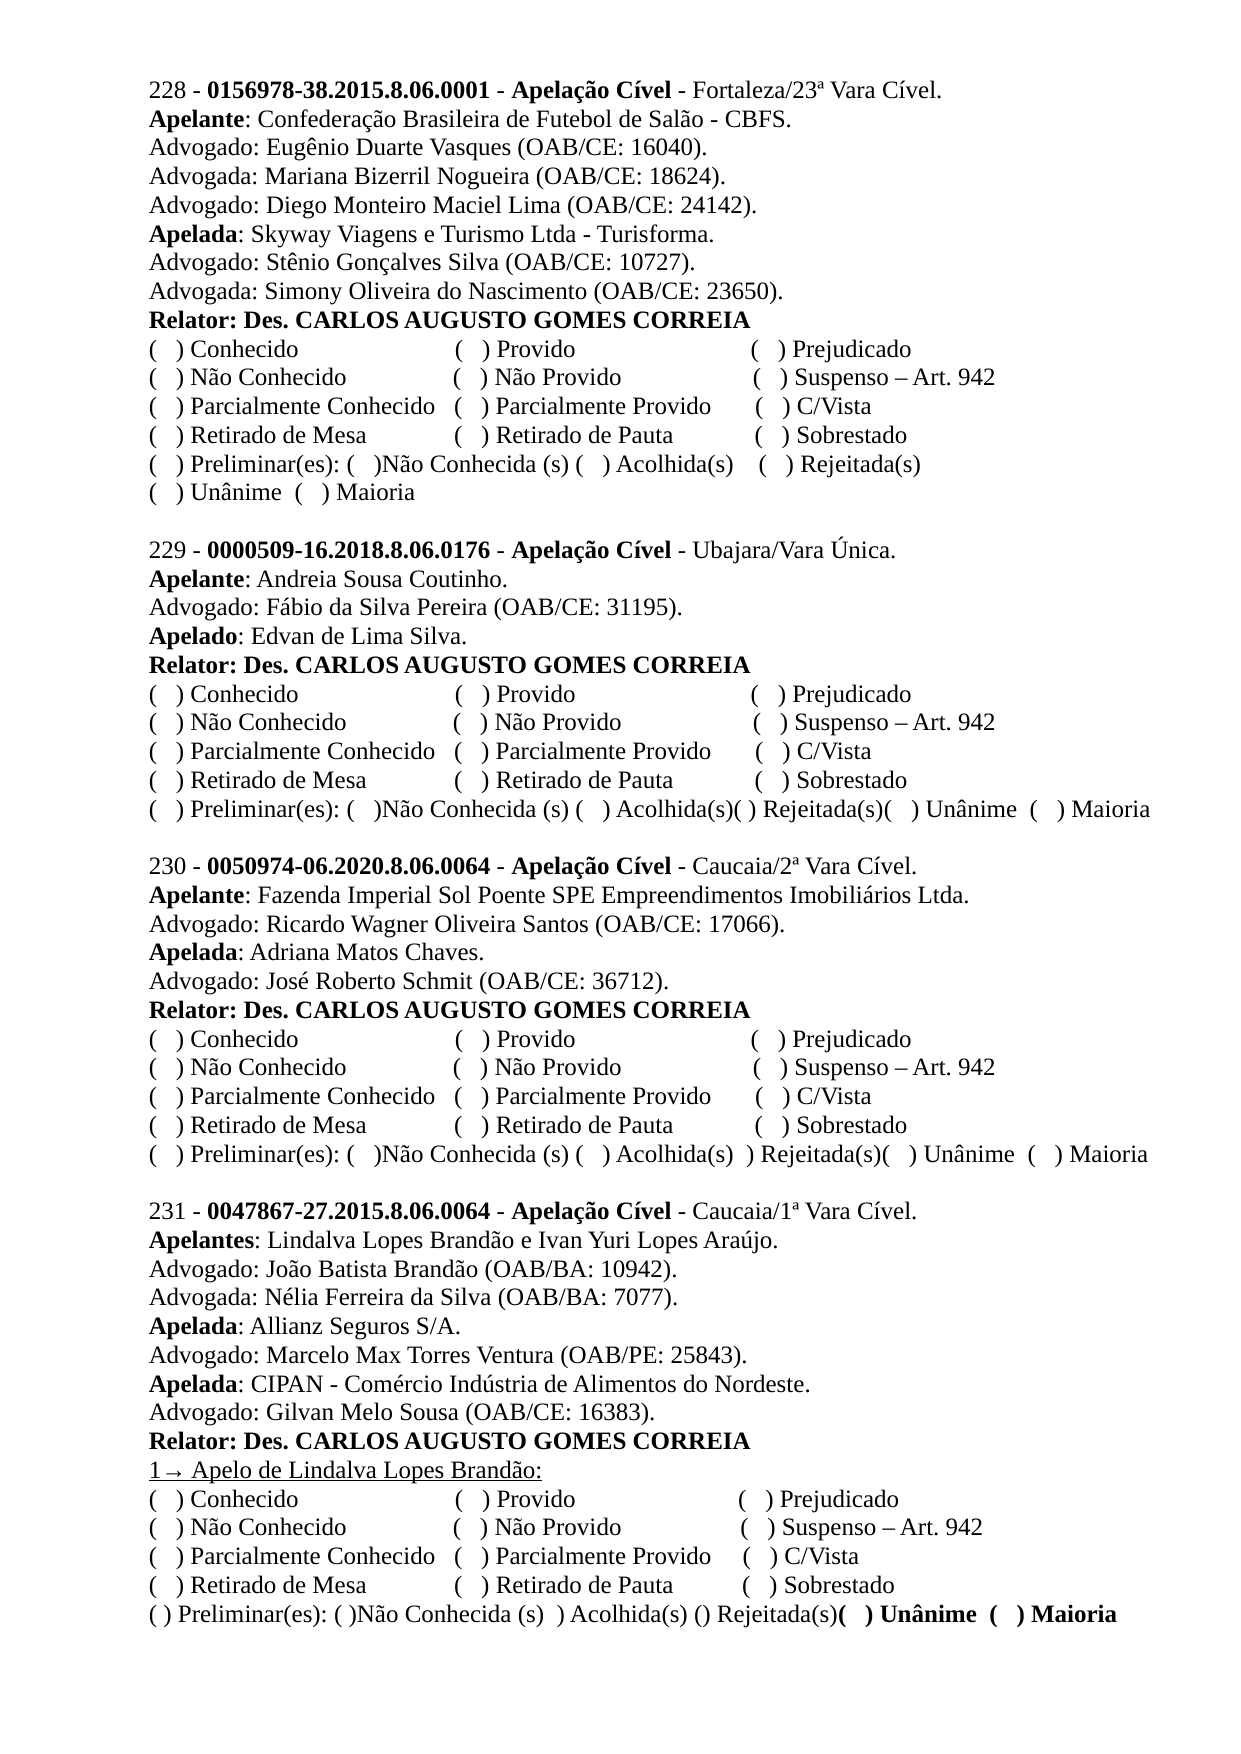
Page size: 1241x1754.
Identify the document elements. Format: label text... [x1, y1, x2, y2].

text ( ) Parcialmente Conhecido ( ) Parcialmente Provido ( ) C/Vista [148, 1541, 1158, 1570]
text Apelado: Edvan de Lima Silva. [148, 621, 1141, 650]
text ( ) Retirado de Mesa ( ) Retirado de Pauta ( ) Sobrestado [148, 765, 1158, 794]
text ( ) Preliminar(es): ( )Não Conhecida (s) ( ) Acolhida(s) ) Rejeitada(s)( ) Unânime ( ) Maioria [148, 1139, 1158, 1167]
text ( ) Não Conhecido ( ) Não Provido ( ) Suspenso – Art. 942 [148, 1052, 1158, 1081]
text ( ) Parcialmente Conhecido ( ) Parcialmente Provido ( ) C/Vista [148, 391, 1158, 420]
text 228 - 0156978-38.2015.8.06.0001 - Apelação Cível - Fortaleza/23ª Vara Cível. [148, 75, 1141, 104]
text Apelante: Fazenda Imperial Sol Poente SPE Empreendimentos Imobiliários Ltda. [148, 880, 1141, 909]
text Advogado: Fábio da Silva Pereira (OAB/CE: 31195). [148, 592, 1141, 621]
text ( ) Conhecido ( ) Provido ( ) Prejudicado [148, 679, 1141, 707]
text Relator: Des. CARLOS AUGUSTO GOMES CORREIA [148, 305, 1141, 334]
text ( ) Preliminar(es): ( )Não Conhecida (s) ( ) Acolhida(s) ( ) Rejeitada(s) [148, 449, 1158, 477]
text Advogado: Ricardo Wagner Oliveira Santos (OAB/CE: 17066). [148, 909, 1141, 937]
text ( ) Preliminar(es): ( )Não Conhecida (s) ) Acolhida(s) () Rejeitada(s)( ) Unânime ( ) Maioria [148, 1599, 1158, 1627]
text Advogada: Mariana Bizerril Nogueira (OAB/CE: 18624). [148, 161, 1141, 190]
text Advogado: João Batista Brandão (OAB/BA: 10942). [148, 1254, 1141, 1282]
text ( ) Retirado de Mesa ( ) Retirado de Pauta ( ) Sobrestado [148, 1110, 1158, 1139]
text ( ) Unânime ( ) Maioria [148, 477, 1158, 506]
text Relator: Des. CARLOS AUGUSTO GOMES CORREIA [148, 995, 1141, 1024]
text Apelante: Andreia Sousa Coutinho. [148, 564, 1141, 592]
text Relator: Des. CARLOS AUGUSTO GOMES CORREIA [148, 650, 1141, 679]
text ( ) Parcialmente Conhecido ( ) Parcialmente Provido ( ) C/Vista [148, 736, 1158, 765]
text ( ) Preliminar(es): ( )Não Conhecida (s) ( ) Acolhida(s)( ) Rejeitada(s)( ) Unânime ( ) Maioria [148, 794, 1158, 822]
text Advogado: Stênio Gonçalves Silva (OAB/CE: 10727). [148, 247, 1141, 276]
text ( ) Retirado de Mesa ( ) Retirado de Pauta ( ) Sobrestado [148, 420, 1158, 449]
text Apelada: CIPAN - Comércio Indústria de Alimentos do Nordeste. [148, 1369, 1141, 1397]
text ( ) Não Conhecido ( ) Não Provido ( ) Suspenso – Art. 942 [148, 707, 1158, 736]
text ( ) Conhecido ( ) Provido ( ) Prejudicado [148, 1484, 1141, 1512]
text Relator: Des. CARLOS AUGUSTO GOMES CORREIA [148, 1426, 1141, 1455]
text Apelantes: Lindalva Lopes Brandão e Ivan Yuri Lopes Araújo. [148, 1225, 1141, 1254]
text ( ) Retirado de Mesa ( ) Retirado de Pauta ( ) Sobrestado [148, 1570, 1158, 1599]
text ( ) Conhecido ( ) Provido ( ) Prejudicado [148, 1024, 1141, 1052]
text 229 - 0000509-16.2018.8.06.0176 - Apelação Cível - Ubajara/Vara Única. [148, 535, 1141, 564]
text Apelada: Skyway Viagens e Turismo Ltda - Turisforma. [148, 219, 1141, 247]
text Apelada: Allianz Seguros S/A. [148, 1311, 1141, 1340]
text Advogada: Simony Oliveira do Nascimento (OAB/CE: 23650). [148, 276, 1141, 305]
text Advogado: Marcelo Max Torres Ventura (OAB/PE: 25843). [148, 1340, 1141, 1369]
text ( ) Não Conhecido ( ) Não Provido ( ) Suspenso – Art. 942 [148, 362, 1158, 391]
text 231 - 0047867-27.2015.8.06.0064 - Apelação Cível - Caucaia/1ª Vara Cível. [148, 1196, 1141, 1225]
text Advogado: José Roberto Schmit (OAB/CE: 36712). [148, 966, 1141, 995]
text ( ) Conhecido ( ) Provido ( ) Prejudicado [148, 334, 1141, 362]
text Apelada: Adriana Matos Chaves. [148, 937, 1141, 966]
text Advogada: Nélia Ferreira da Silva (OAB/BA: 7077). [148, 1282, 1141, 1311]
text Advogado: Diego Monteiro Maciel Lima (OAB/CE: 24142). [148, 190, 1141, 219]
text Apelante: Confederação Brasileira de Futebol de Salão - CBFS. [148, 104, 1141, 132]
text ( ) Não Conhecido ( ) Não Provido ( ) Suspenso – Art. 942 [148, 1512, 1158, 1541]
text 1→ Apelo de Lindalva Lopes Brandão: [148, 1455, 1141, 1484]
text Advogado: Gilvan Melo Sousa (OAB/CE: 16383). [148, 1397, 1141, 1426]
text Advogado: Eugênio Duarte Vasques (OAB/CE: 16040). [148, 132, 1141, 161]
text ( ) Parcialmente Conhecido ( ) Parcialmente Provido ( ) C/Vista [148, 1081, 1158, 1110]
text 230 - 0050974-06.2020.8.06.0064 - Apelação Cível - Caucaia/2ª Vara Cível. [148, 851, 1141, 880]
